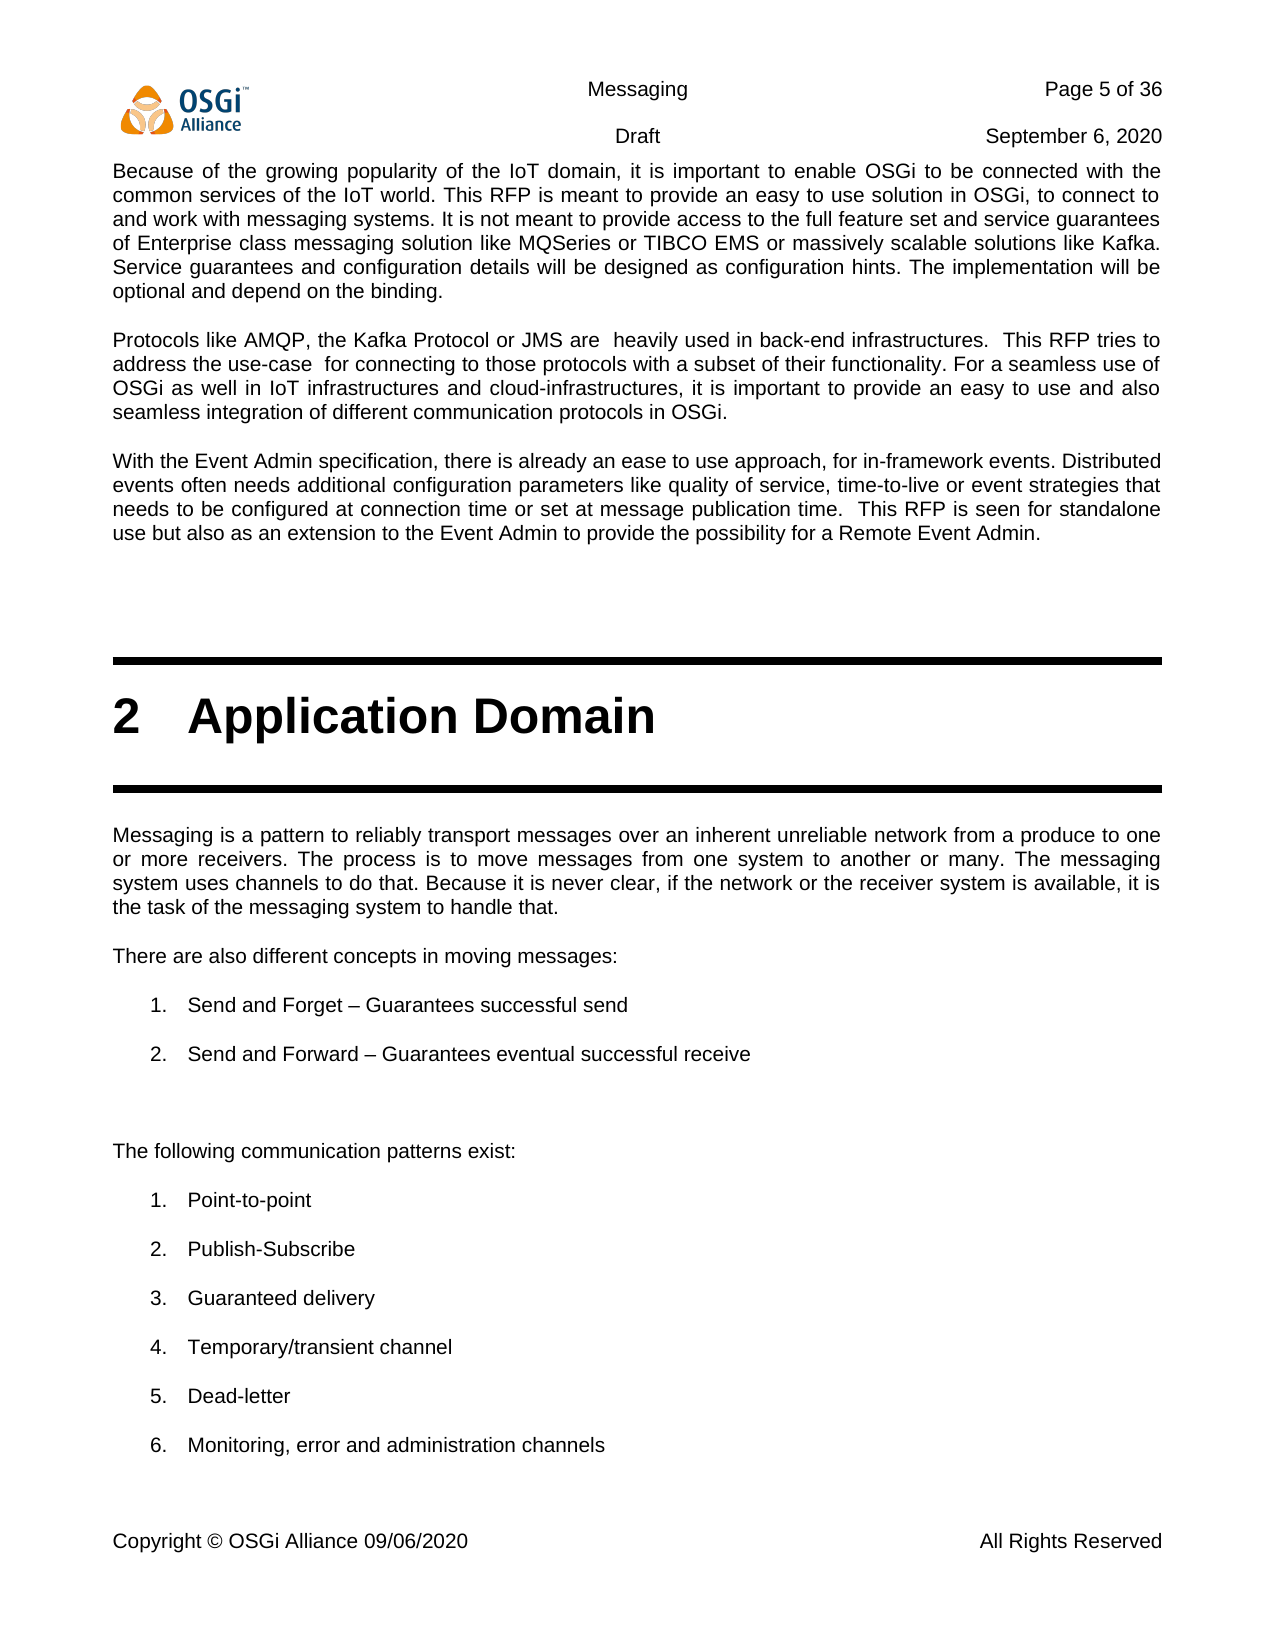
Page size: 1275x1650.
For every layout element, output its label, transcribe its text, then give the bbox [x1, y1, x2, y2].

text Because of the growing popularity of the IoT domain, it is important to enable OSGi to be connected with the common services of the IoT world. This RFP is meant to provide an easy to use solution in OSGi, to connect to and work with messaging systems. It is not meant to provide access to the full feature set and service guarantees of Enterprise class messaging solution like MQSeries or TIBCO EMS or massively scalable solutions like Kafka. Service guarantees and configuration details will be designed as configuration hints. The implementation will be optional and depend on the binding. [112, 159, 1162, 303]
text Messaging is a pattern to reliably transport messages over an inherent unreliable network from a produce to one or more receivers. The process is to move messages from one system to another or many. The messaging system uses channels to do that. Because it is never clear, if the network or the receiver system is available, it is the task of the messaging system to handle that. [112, 823, 1162, 918]
list Send and Forward – Guarantees eventual successful receive [150, 1041, 1162, 1065]
subtitle Application Domain [112, 658, 1162, 793]
list Point-to-point [150, 1188, 1162, 1212]
text Protocols like AMQP, the Kafka Protocol or JMS are heavily used in back-end infrastructures. This RFP tries to address the use-case for connecting to those protocols with a subset of their functionality. For a seamless use of OSGi as well in IoT infrastructures and cloud-infrastructures, it is important to provide an easy to use and also seamless integration of different communication protocols in OSGi. [112, 328, 1162, 423]
text There are also different concepts in moving messages: [112, 943, 1162, 967]
list Guaranteed delivery [150, 1286, 1162, 1310]
list Temporary/transient channel [150, 1335, 1162, 1359]
list Publish-Subscribe [150, 1237, 1162, 1261]
list Send and Forget – Guarantees successful send [150, 992, 1162, 1016]
text With the Event Admin specification, there is already an ease to use approach, for in-framework events. Distributed events often needs additional configuration parameters like quality of service, time-to-live or event strategies that needs to be configured at connection time or set at message publication time. This RFP is seen for standalone use but also as an extension to the Event Admin to provide the possibility for a Remote Event Admin. [112, 448, 1162, 544]
list Dead-letter [150, 1384, 1162, 1408]
picture [113, 78, 257, 142]
list Monitoring, error and administration channels [150, 1433, 1162, 1457]
text The following communication patterns exist: [112, 1139, 1162, 1163]
